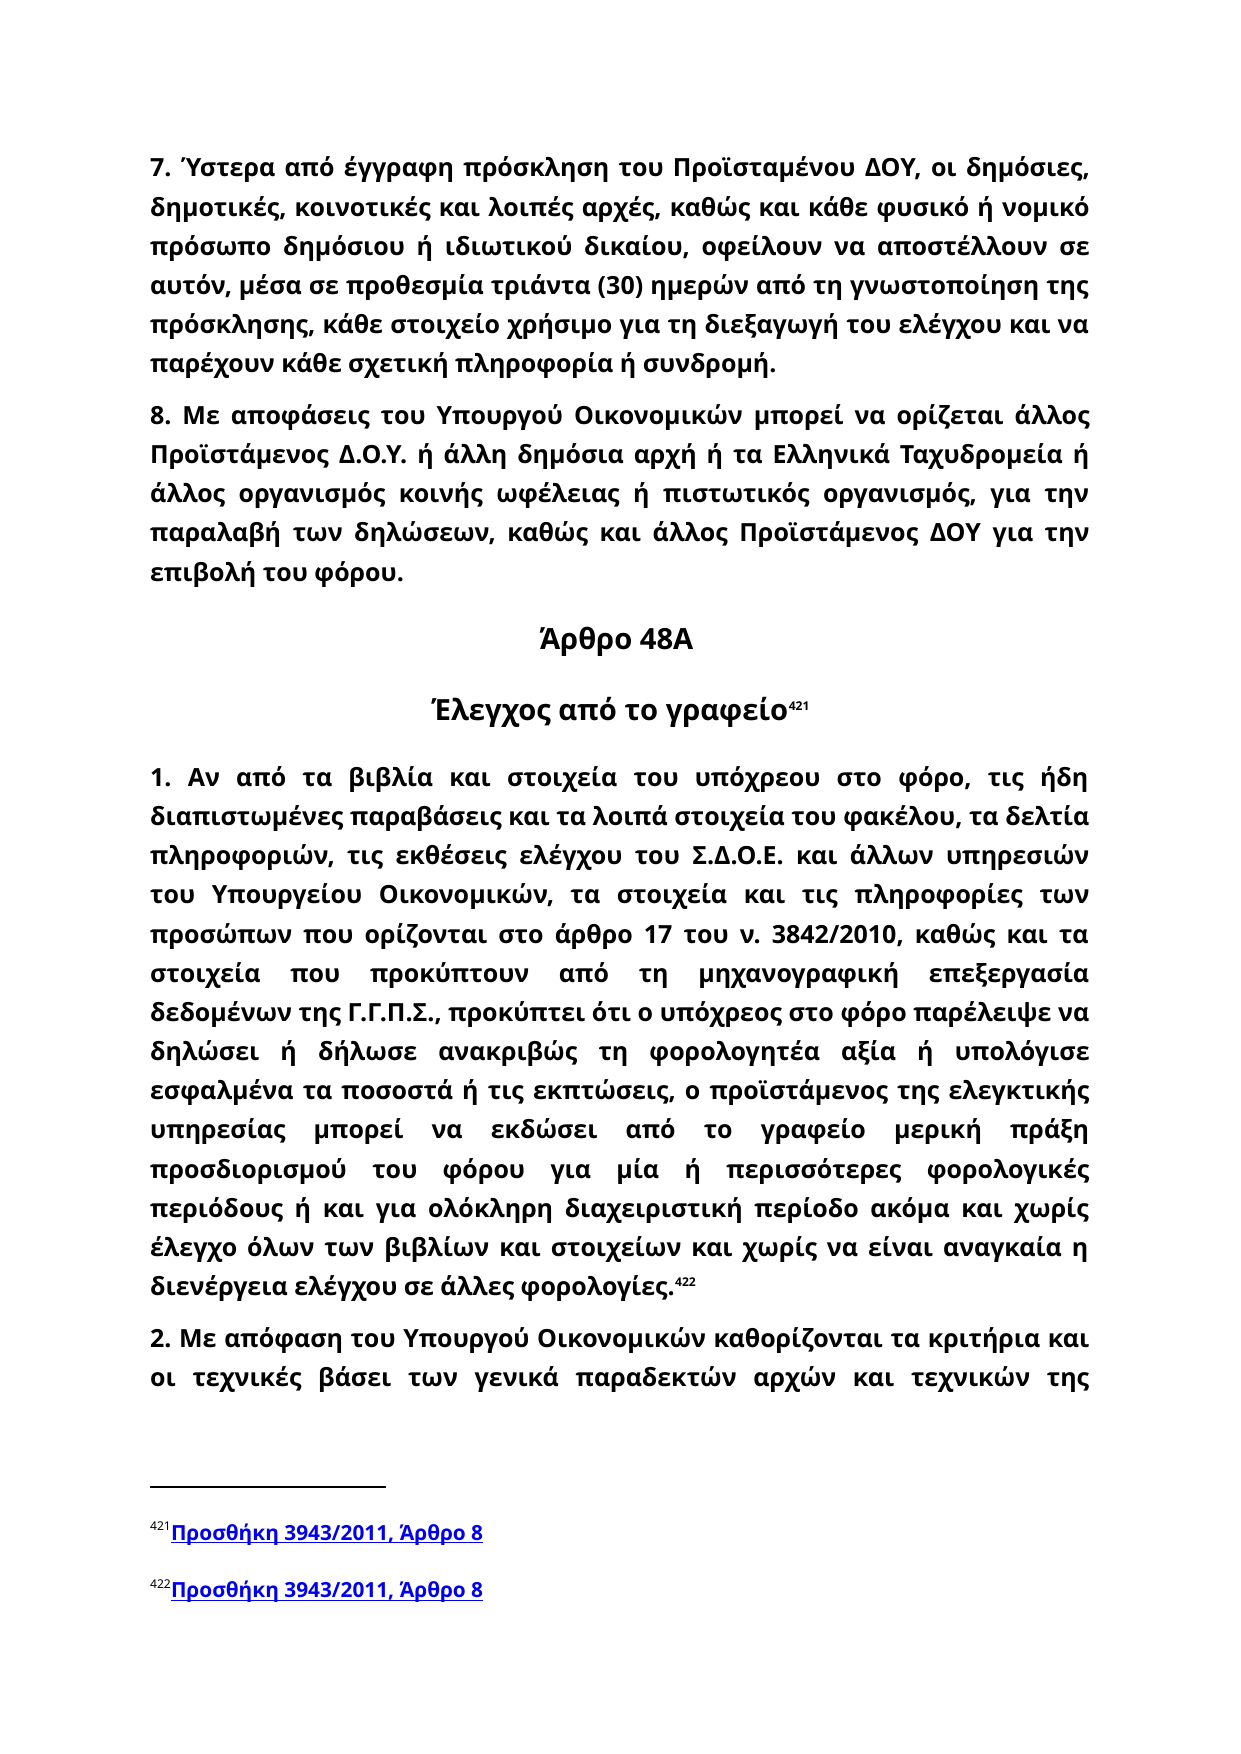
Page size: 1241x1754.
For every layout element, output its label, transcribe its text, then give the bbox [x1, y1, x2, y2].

text 7. Ύστερα από έγγραφη πρόσκληση του Προϊσταμένου ΔΟΥ, οι δημόσιες, δημοτικές, κοινοτικές και λοιπές αρχές, καθώς και κάθε φυσικό ή νομικό πρόσωπο δημόσιου ή ιδιωτικού δικαίου, οφείλουν να αποστέλλουν σε αυτόν, μέσα σε προθεσμία τριάντα (30) ημερών από τη γνωστοποίηση της πρόσκλησης, κάθε στοιχείο χρήσιμο για τη διεξαγωγή του ελέγχου και να παρέχουν κάθε σχετική πληροφορία ή συνδρομή. [150, 150, 1090, 380]
text Προσθήκη 3943/2011, Άρθρο 8 [150, 1576, 1090, 1604]
subtitle Έλεγχος από το γραφείο [150, 689, 1090, 729]
subtitle Άρθρο 48Α [150, 618, 1090, 658]
text Προσθήκη 3943/2011, Άρθρο 8 [150, 1518, 1090, 1546]
text 2. Με απόφαση του Υπουργού Οικονομικών καθορίζονται τα κριτήρια και οι τεχνικές βάσει των γενικά παραδεκτών αρχών και τεχνικών της [150, 1320, 1090, 1394]
text 1. Αν από τα βιβλία και στοιχεία του υπόχρεου στο φόρο, τις ήδη διαπιστωμένες παραβάσεις και τα λοιπά στοιχεία του φακέλου, τα δελτία πληροφοριών, τις εκθέσεις ελέγχου του Σ.Δ.Ο.Ε. και άλλων υπηρεσιών του Υπουργείου Οικονομικών, τα στοιχεία και τις πληροφορίες των προσώπων που ορίζονται στο άρθρο 17 του ν. 3842/2010, καθώς και τα στοιχεία που προκύπτουν από τη μηχανογραφική επεξεργασία δεδομένων της Γ.Γ.Π.Σ., προκύπτει ότι ο υπόχρεος στο φόρο παρέλειψε να δηλώσει ή δήλωσε ανακριβώς τη φορολογητέα αξία ή υπολόγισε εσφαλμένα τα ποσοστά ή τις εκπτώσεις, ο προϊστάμενος της ελεγκτικής υπηρεσίας μπορεί να εκδώσει από το γραφείο μερική πράξη προσδιορισμού του φόρου για μία ή περισσότερες φορολογικές περιόδους ή και για ολόκληρη διαχειριστική περίοδο ακόμα και χωρίς έλεγχο όλων των βιβλίων και στοιχείων και χωρίς να είναι αναγκαία η διενέργεια ελέγχου σε άλλες φορολογίες. [150, 759, 1090, 1303]
text 8. Με αποφάσεις του Υπουργού Οικονομικών μπορεί να ορίζεται άλλος Προϊστάμενος Δ.Ο.Υ. ή άλλη δημόσια αρχή ή τα Ελληνικά Ταχυδρομεία ή άλλος οργανισμός κοινής ωφέλειας ή πιστωτικός οργανισμός, για την παραλαβή των δηλώσεων, καθώς και άλλος Προϊστάμενος ΔΟΥ για την επιβολή του φόρου. [150, 397, 1090, 588]
